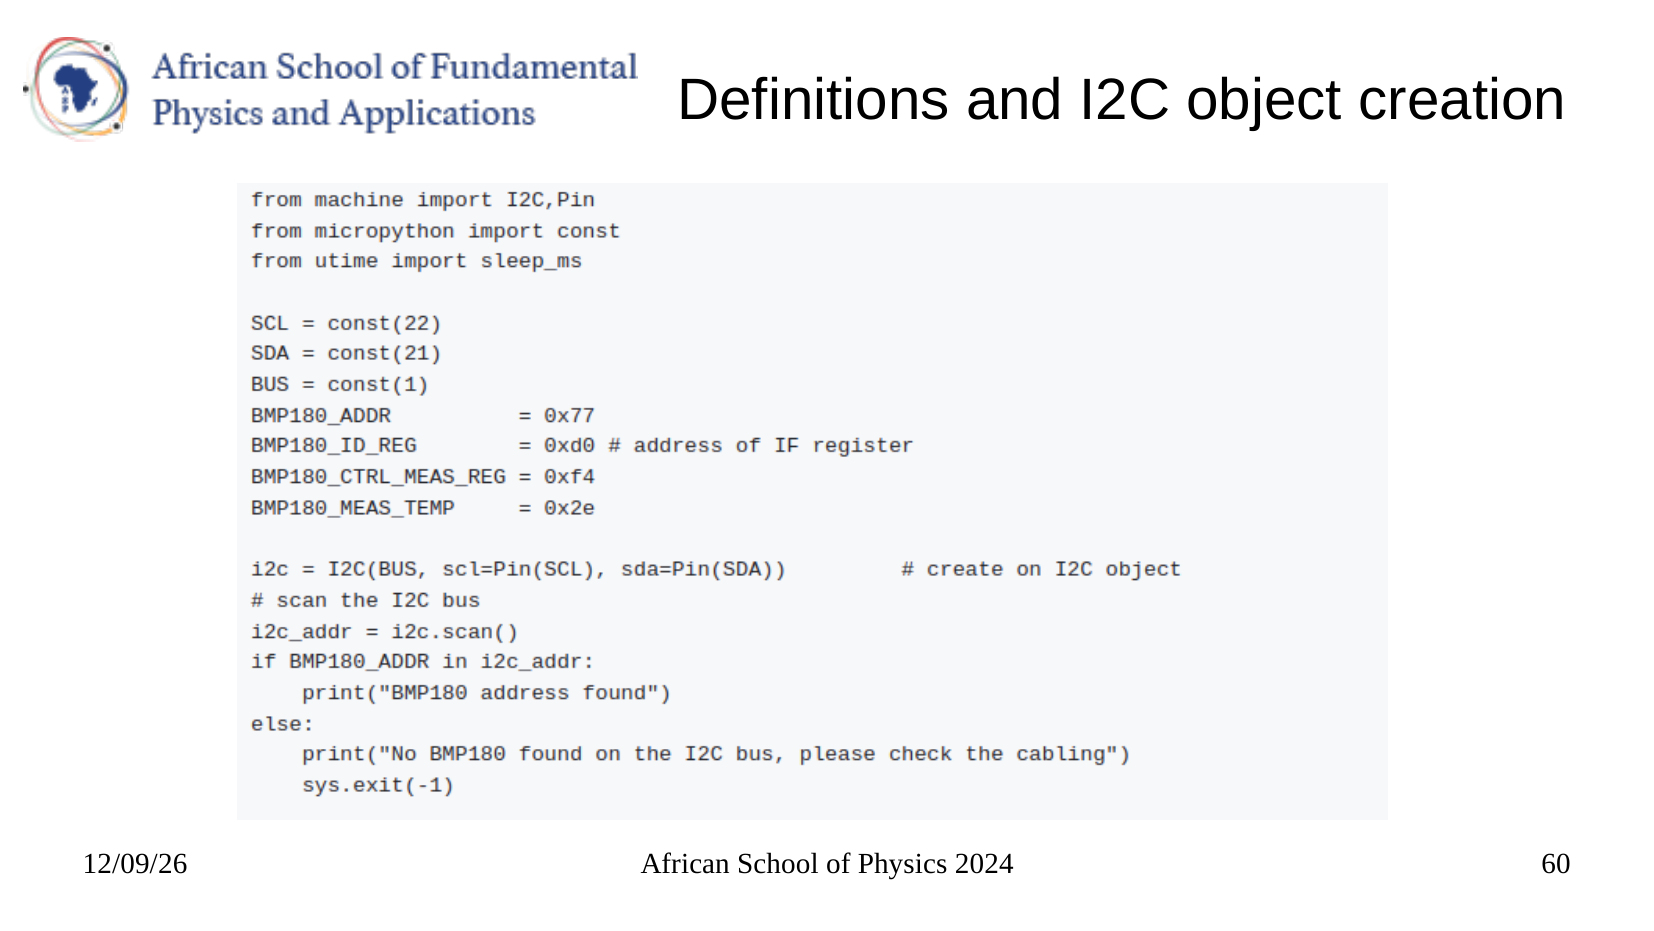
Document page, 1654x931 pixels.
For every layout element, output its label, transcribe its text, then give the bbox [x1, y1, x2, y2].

title Definitions and I2C object creation [635, 21, 1610, 177]
picture [237, 183, 1388, 820]
picture [23, 37, 635, 142]
